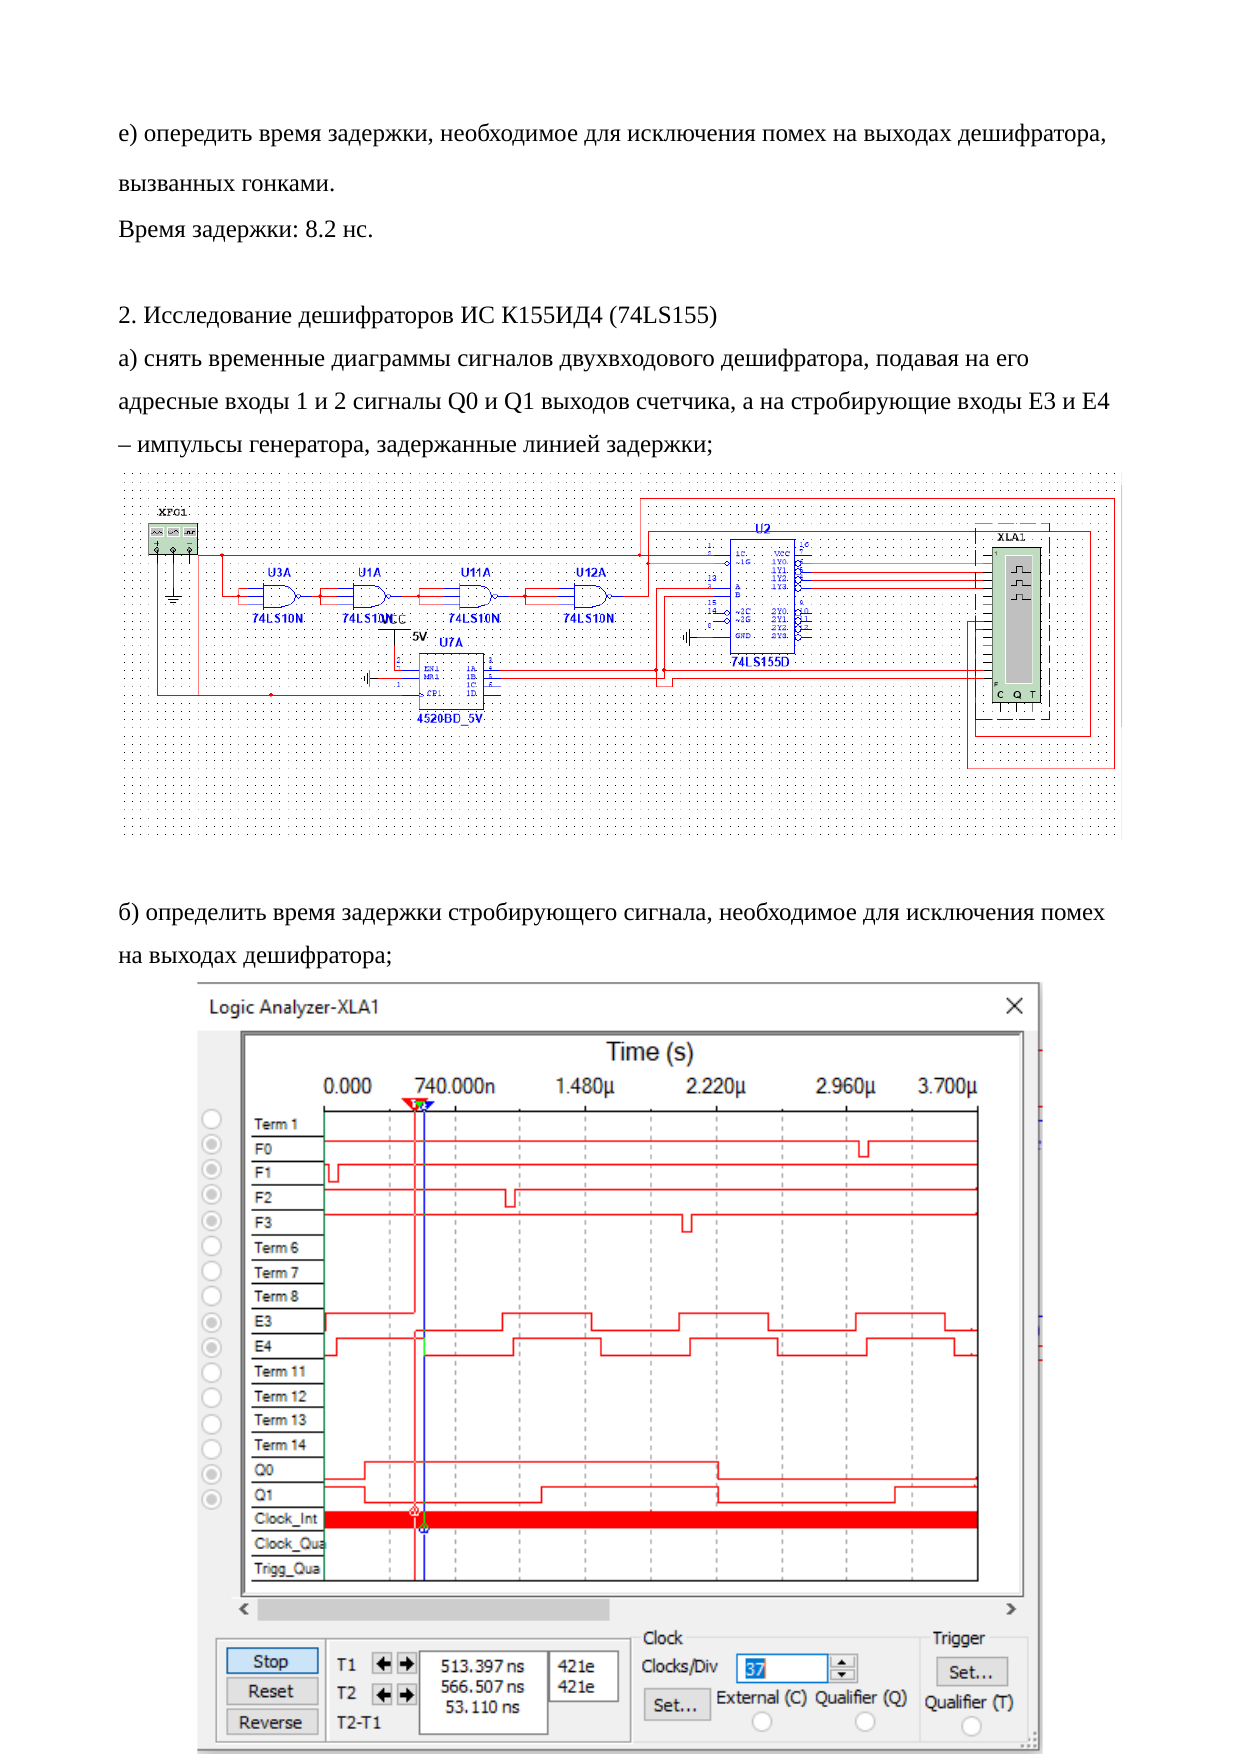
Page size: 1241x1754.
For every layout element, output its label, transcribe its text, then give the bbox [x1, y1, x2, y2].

picture [118, 472, 1123, 840]
text е) опередить время задержки, необходимое для исключения помех на выходах дешифратора, вызванных гонками. [118, 118, 1122, 197]
text б) определить время задержки стробирующего сигнала, необходимое для исключения помех на выходах дешифратора; [118, 897, 1122, 969]
text 2. Исследование дешифраторов ИС К155ИД4 (74LS155) [118, 300, 1122, 329]
picture [197, 982, 1043, 1754]
text Время задержки: 8.2 нс. [118, 214, 1122, 243]
text а) снять временные диаграммы сигналов двухвходового дешифратора, подавая на его адресные входы 1 и 2 сигналы Q0 и Q1 выходов счетчика, а на стробирующие входы E3 и E4 – импульсы генератора, задержанные линией задержки; [118, 343, 1122, 458]
